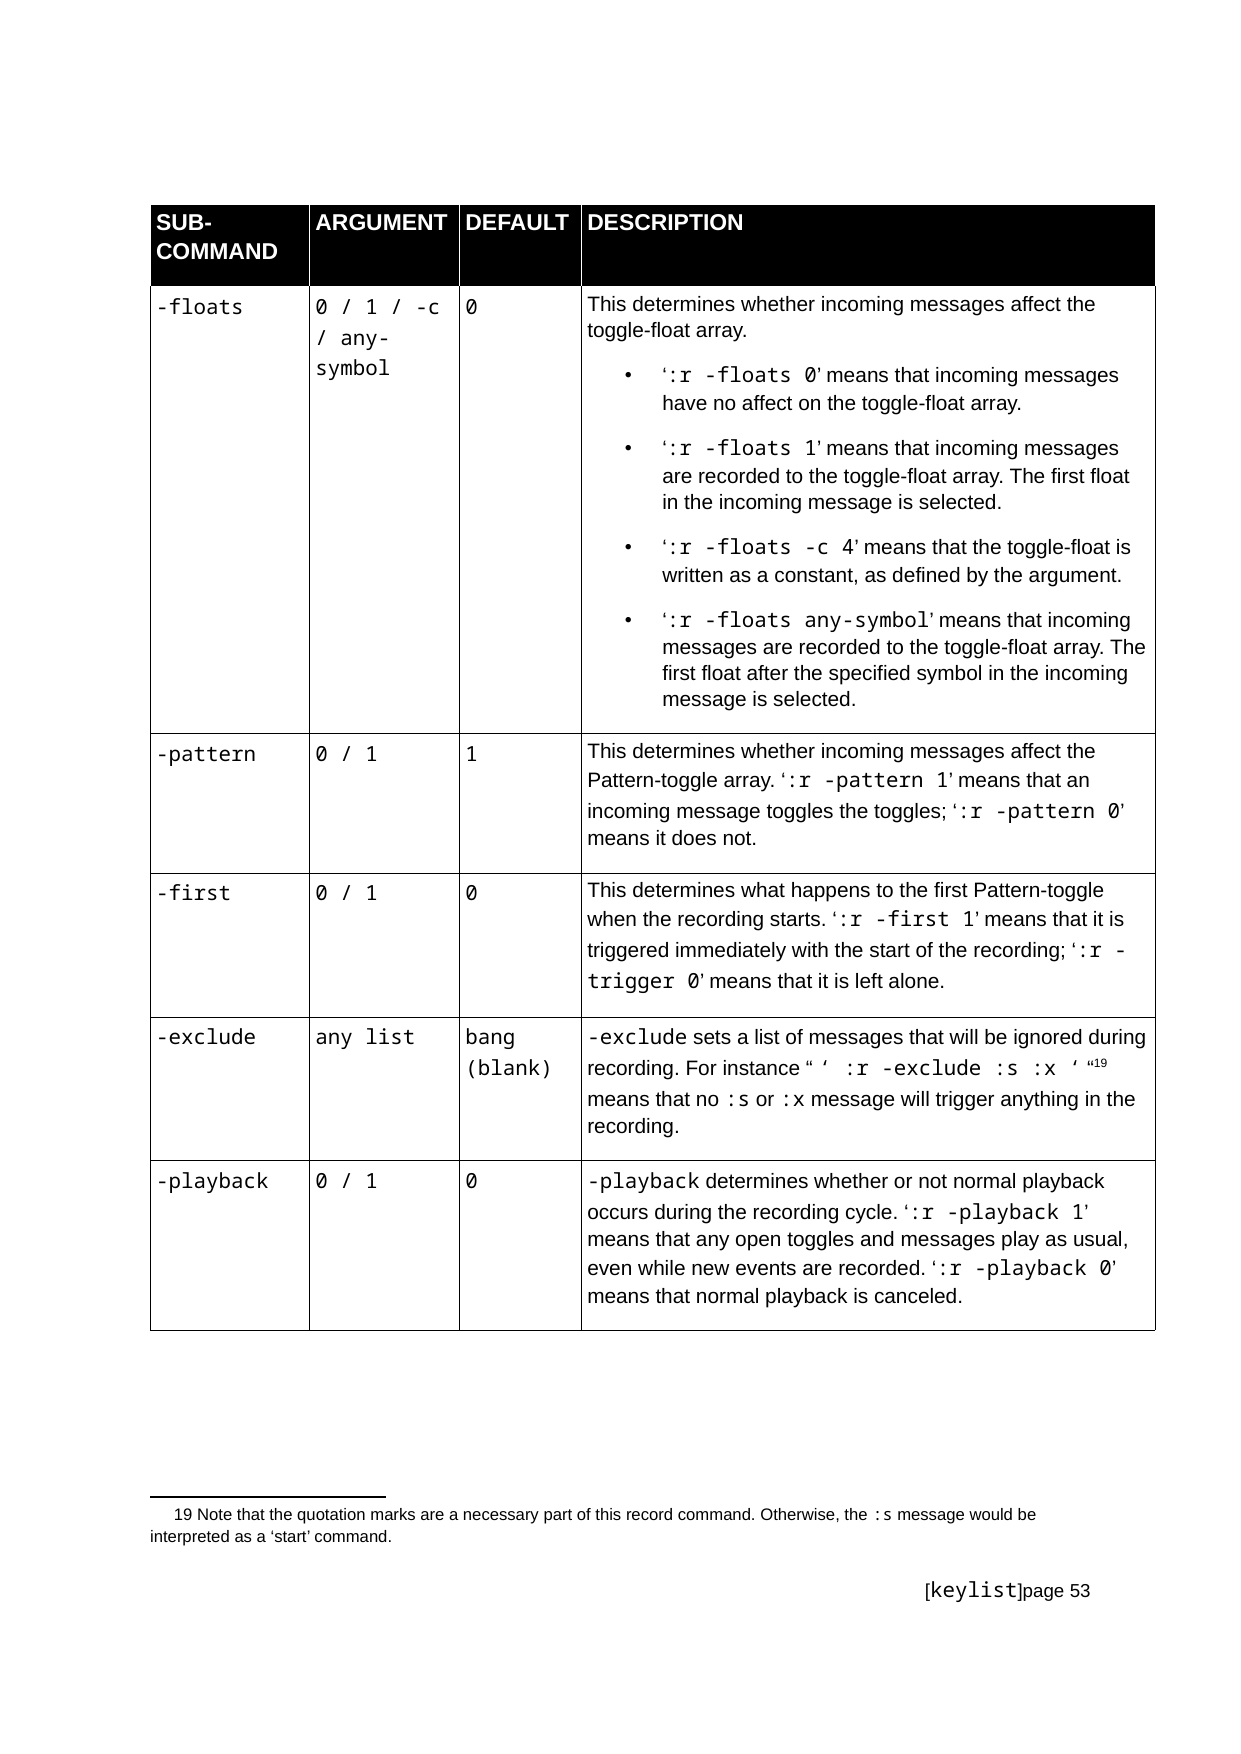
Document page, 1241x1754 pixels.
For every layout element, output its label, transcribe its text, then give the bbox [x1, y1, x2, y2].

table_cell 1 [460, 734, 581, 872]
table_cell -playback determines whether or not normal playback occurs during the recording cycle. ‘:r -playback 1’ means that any open toggles and messages play as usual, even while new events are recorded. ‘:r -playback 0’ means that normal playback is canceled. [582, 1161, 1155, 1330]
table_header DESCRIPTION [582, 205, 1155, 286]
table_cell 0 / 1 [310, 1161, 459, 1330]
table_cell -first [151, 874, 309, 1017]
table_header ARGUMENT [310, 205, 459, 286]
table_cell -exclude [151, 1018, 309, 1160]
table_cell 0 [460, 287, 581, 733]
table_header SUB-COMMAND [151, 205, 309, 286]
table_cell 0 [460, 874, 581, 1017]
table_cell This determines whether incoming messages affect the Pattern-toggle array. ‘:r -pattern 1’ means that an incoming message toggles the toggles; ‘:r -pattern 0’ means it does not. [582, 734, 1155, 872]
table_cell 0 / 1 / -c / any-symbol [310, 287, 459, 733]
table_cell 0 [460, 1161, 581, 1330]
table_cell any list [310, 1018, 459, 1160]
table_cell This determines what happens to the first Pattern-toggle when the recording starts. ‘:r -first 1’ means that it is triggered immediately with the start of the recording; ‘:r -trigger 0’ means that it is left alone. [582, 874, 1155, 1017]
table_cell -exclude sets a list of messages that will be ignored during recording. For instance “ ‘ :r -exclude :s :x ‘ “ means that no :s or :x message will trigger anything in the recording. [582, 1018, 1155, 1160]
table_cell -pattern [151, 734, 309, 872]
table_cell 0 / 1 [310, 874, 459, 1017]
table_cell bang (blank) [460, 1018, 581, 1160]
table_cell -floats [151, 287, 309, 733]
table_cell This determines whether incoming messages affect the toggle-float array. ‘:r -floats 0’ means that incoming messages have no affect on the toggle-float array. ‘:r -floats 1’ means that incoming messages are recorded to the toggle-float array. The first float in the incoming message is selected. ‘:r -floats -c 4’ means that the toggle-float is written as a constant, as defined by the argument. ‘:r -floats any-symbol’ means that incoming messages are recorded to the toggle-float array. The first float after the specified symbol in the incoming message is selected. [582, 287, 1155, 733]
table_cell -playback [151, 1161, 309, 1330]
table_cell 0 / 1 [310, 734, 459, 872]
table_header DEFAULT [460, 205, 581, 286]
